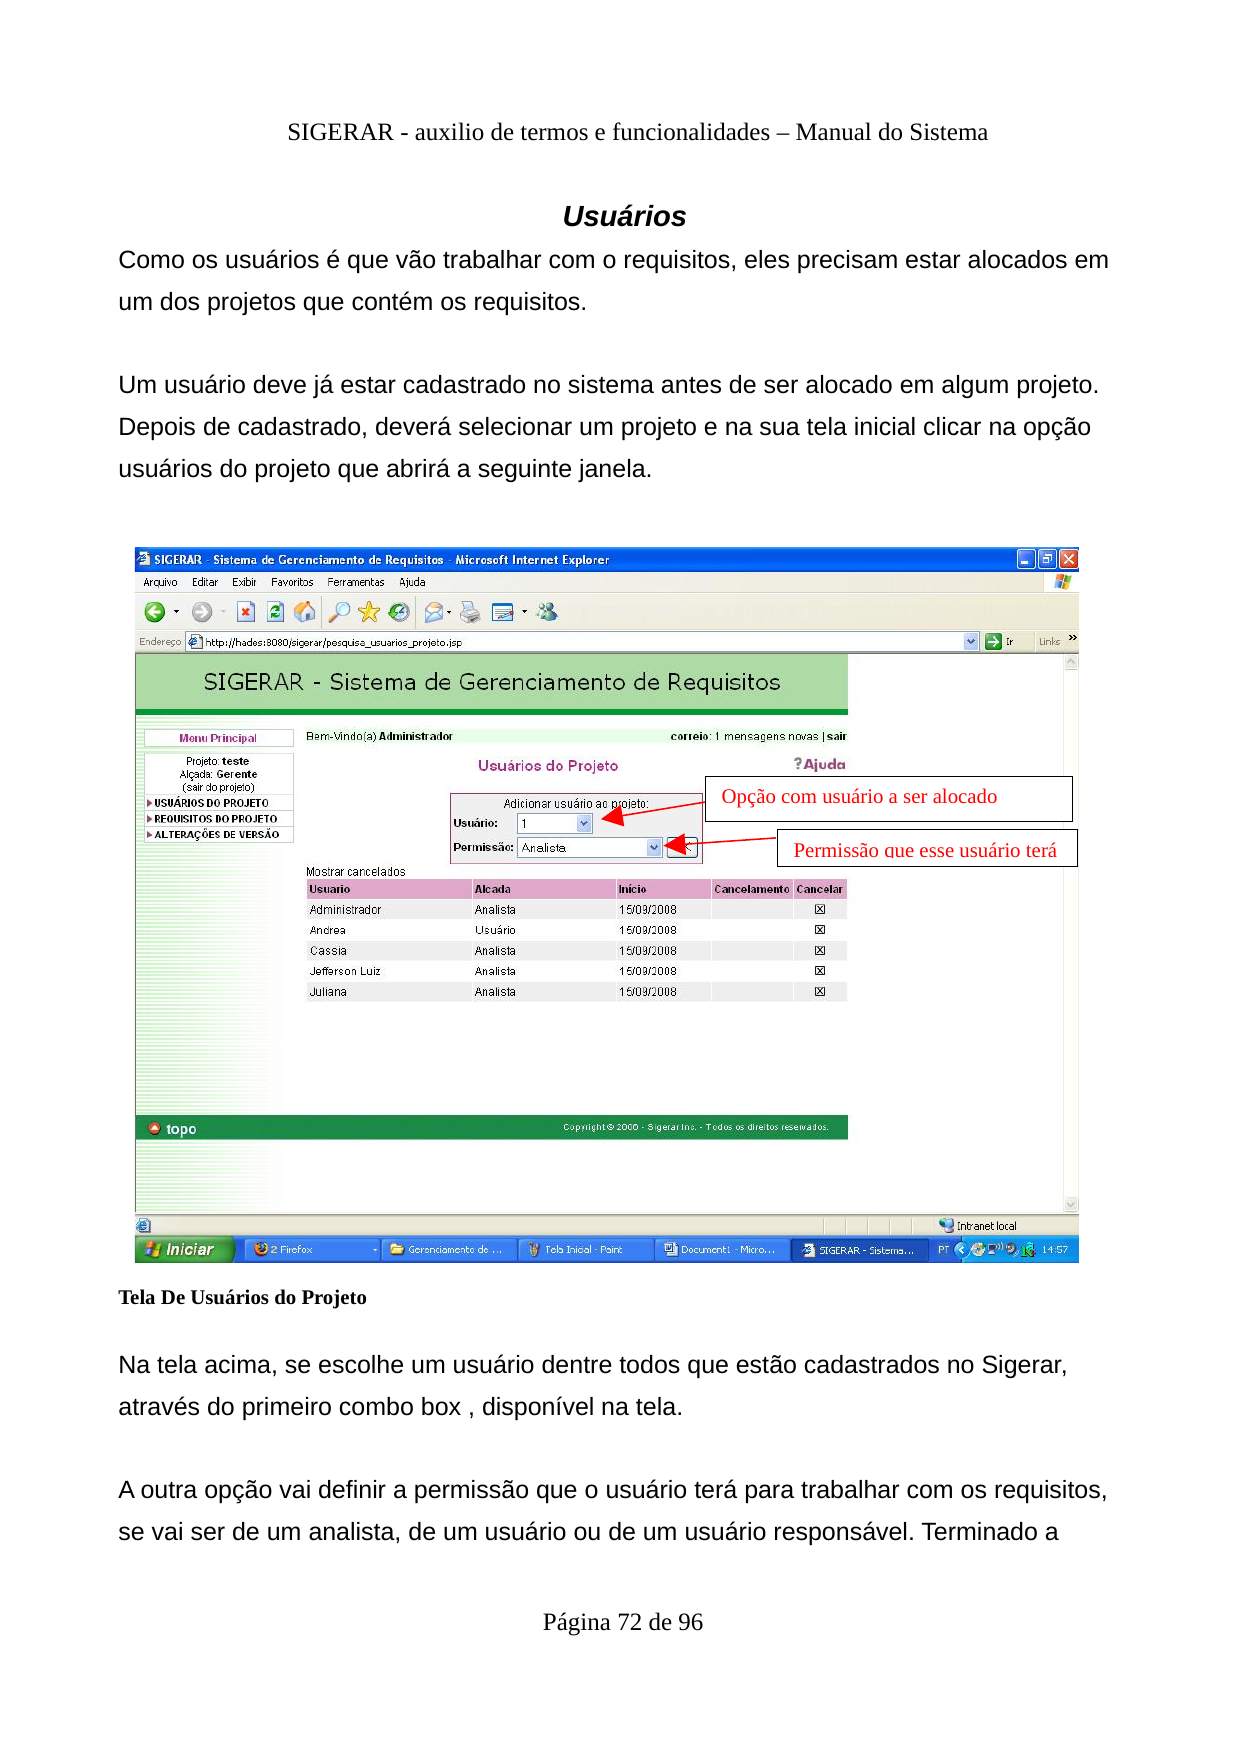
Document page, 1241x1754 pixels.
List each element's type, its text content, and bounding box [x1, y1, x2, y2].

text Tela De Usuários do Projeto [118, 1286, 1134, 1309]
text Opção com usuário a ser alocado [721, 785, 1057, 808]
picture [134, 547, 1079, 1263]
text Um usuário deve já estar cadastrado no sistema antes de ser alocado em algum projeto. Depois de cadastrado, deverá selecionar um projeto e na sua tela inicial clicar na opção usuários do projeto que abrirá a seguinte janela. [118, 371, 1134, 483]
text A outra opção vai definir a permissão que o usuário terá para trabalhar com os requisitos, se vai ser de um analista, de um usuário ou de um usuário responsável. Terminado a [118, 1476, 1134, 1546]
text Permissão que esse usuário terá [793, 838, 1062, 858]
text Como os usuários é que vão trabalhar com o requisitos, eles precisam estar alocados em um dos projetos que contém os requisitos. [118, 245, 1134, 315]
text Na tela acima, se escolhe um usuário dentre todos que estão cadastrados no Sigerar, através do primeiro combo box , disponível na tela. [118, 1351, 1134, 1420]
subtitle Usuários [118, 200, 1134, 233]
